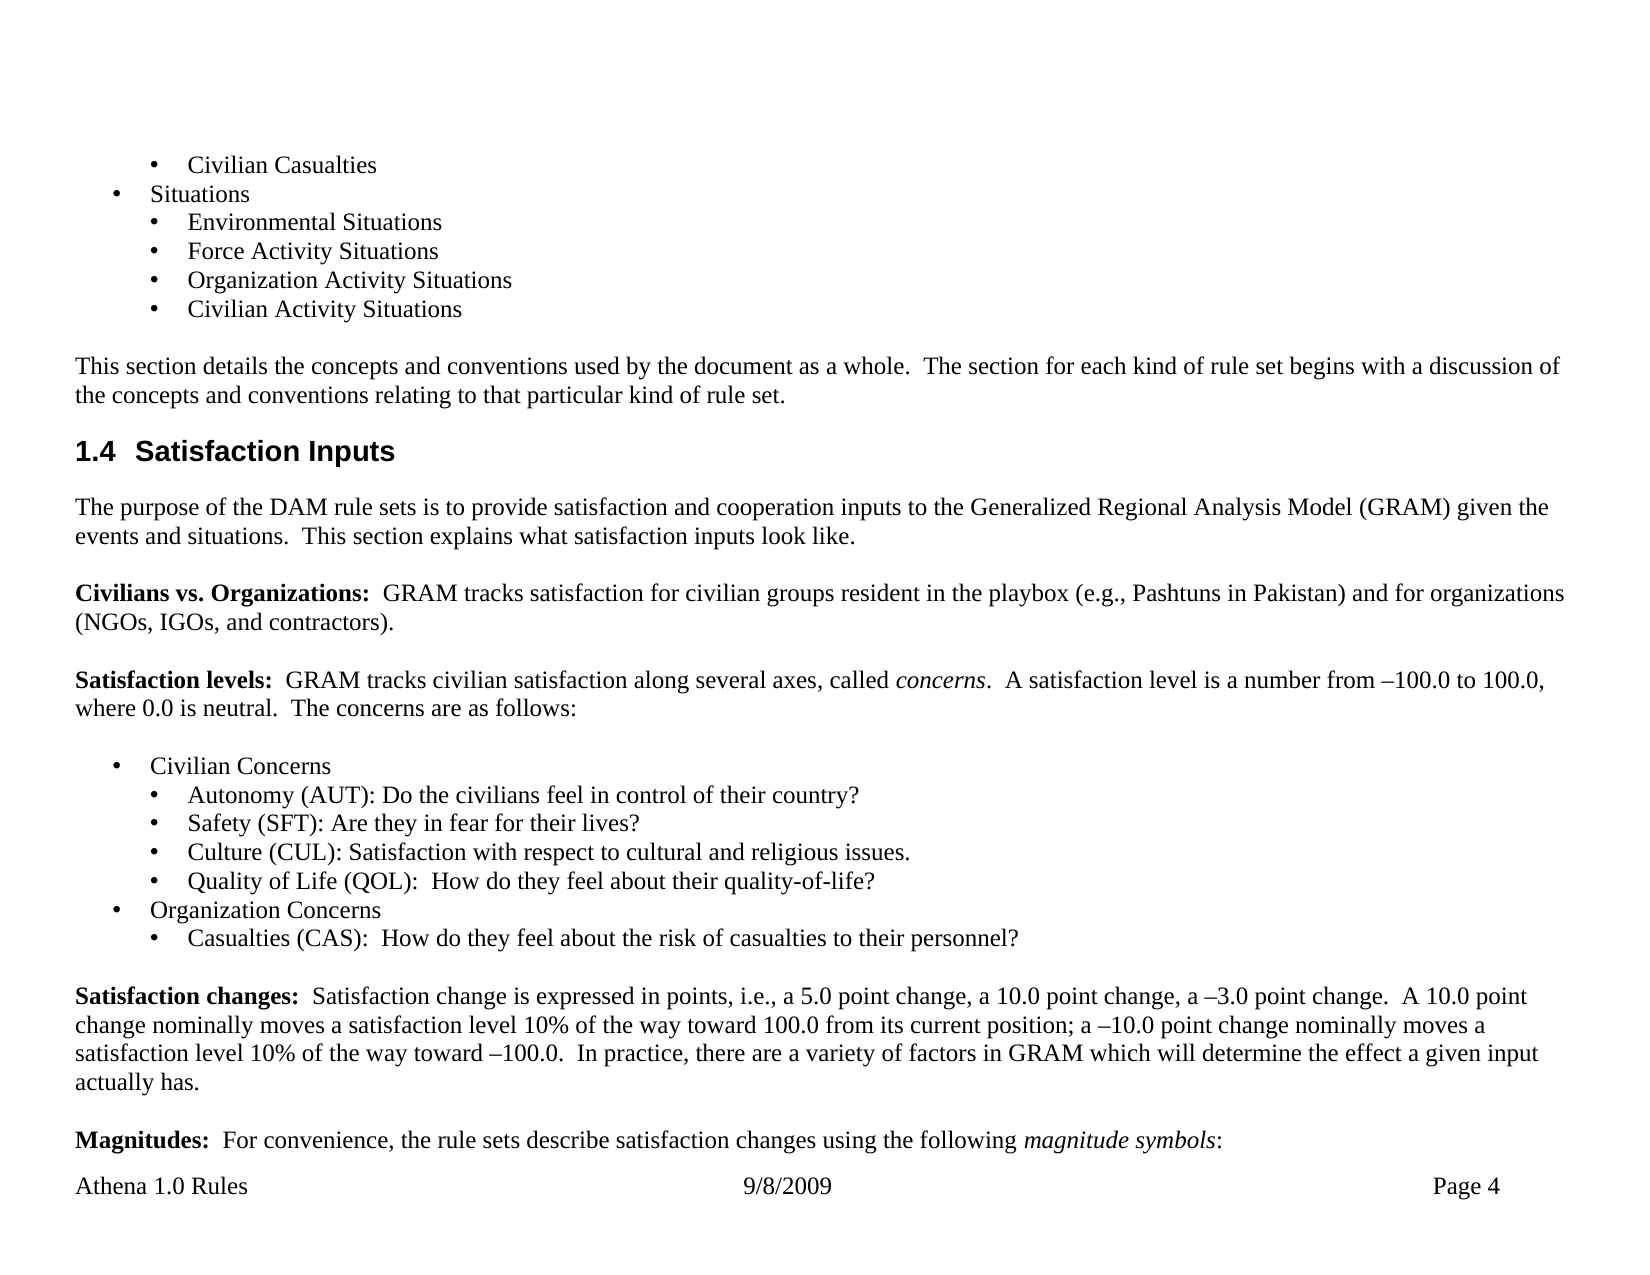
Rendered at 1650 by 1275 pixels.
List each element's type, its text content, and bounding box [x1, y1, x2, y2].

list Organization Activity Situations [150, 265, 1575, 294]
list Civilian Activity Situations [150, 294, 1575, 322]
list Civilian Casualties [150, 150, 1575, 179]
list Safety (SFT): Are they in fear for their lives? [150, 808, 1575, 837]
text This section details the concepts and conventions used by the document as a whole. The section for each kind of rule set begins with a discussion of the concepts and conventions relating to that particular kind of rule set. [75, 351, 1575, 409]
list Culture (CUL): Satisfaction with respect to cultural and religious issues. [150, 837, 1575, 866]
list Quality of Life (QOL): How do they feel about their quality-of-life? [150, 866, 1575, 895]
list Situations [112, 179, 1575, 207]
text Civilians vs. Organizations: GRAM tracks satisfaction for civilian groups resident in the playbox (e.g., Pashtuns in Pakistan) and for organizations (NGOs, IGOs, and contractors). [75, 578, 1575, 636]
list Force Activity Situations [150, 236, 1575, 265]
list Autonomy (AUT): Do the civilians feel in control of their country? [150, 780, 1575, 808]
list Organization Concerns [112, 895, 1575, 923]
text Satisfaction levels: GRAM tracks civilian satisfaction along several axes, called concerns. A satisfaction level is a number from –100.0 to 100.0, where 0.0 is neutral. The concerns are as follows: [75, 665, 1575, 722]
subtitle Satisfaction Inputs [75, 434, 1575, 467]
text Magnitudes: For convenience, the rule sets describe satisfaction changes using the following magnitude symbols: [75, 1125, 1575, 1153]
text Satisfaction changes: Satisfaction change is expressed in points, i.e., a 5.0 point change, a 10.0 point change, a –3.0 point change. A 10.0 point change nominally moves a satisfaction level 10% of the way toward 100.0 from its current position; a –10.0 point change nominally moves a satisfaction level 10% of the way toward –100.0. In practice, there are a variety of factors in GRAM which will determine the effect a given input actually has. [75, 981, 1575, 1096]
list Environmental Situations [150, 207, 1575, 236]
list Civilian Concerns [112, 751, 1575, 780]
text The purpose of the DAM rule sets is to provide satisfaction and cooperation inputs to the Generalized Regional Analysis Model (GRAM) given the events and situations. This section explains what satisfaction inputs look like. [75, 492, 1575, 550]
list Casualties (CAS): How do they feel about the risk of casualties to their personnel? [150, 923, 1575, 952]
